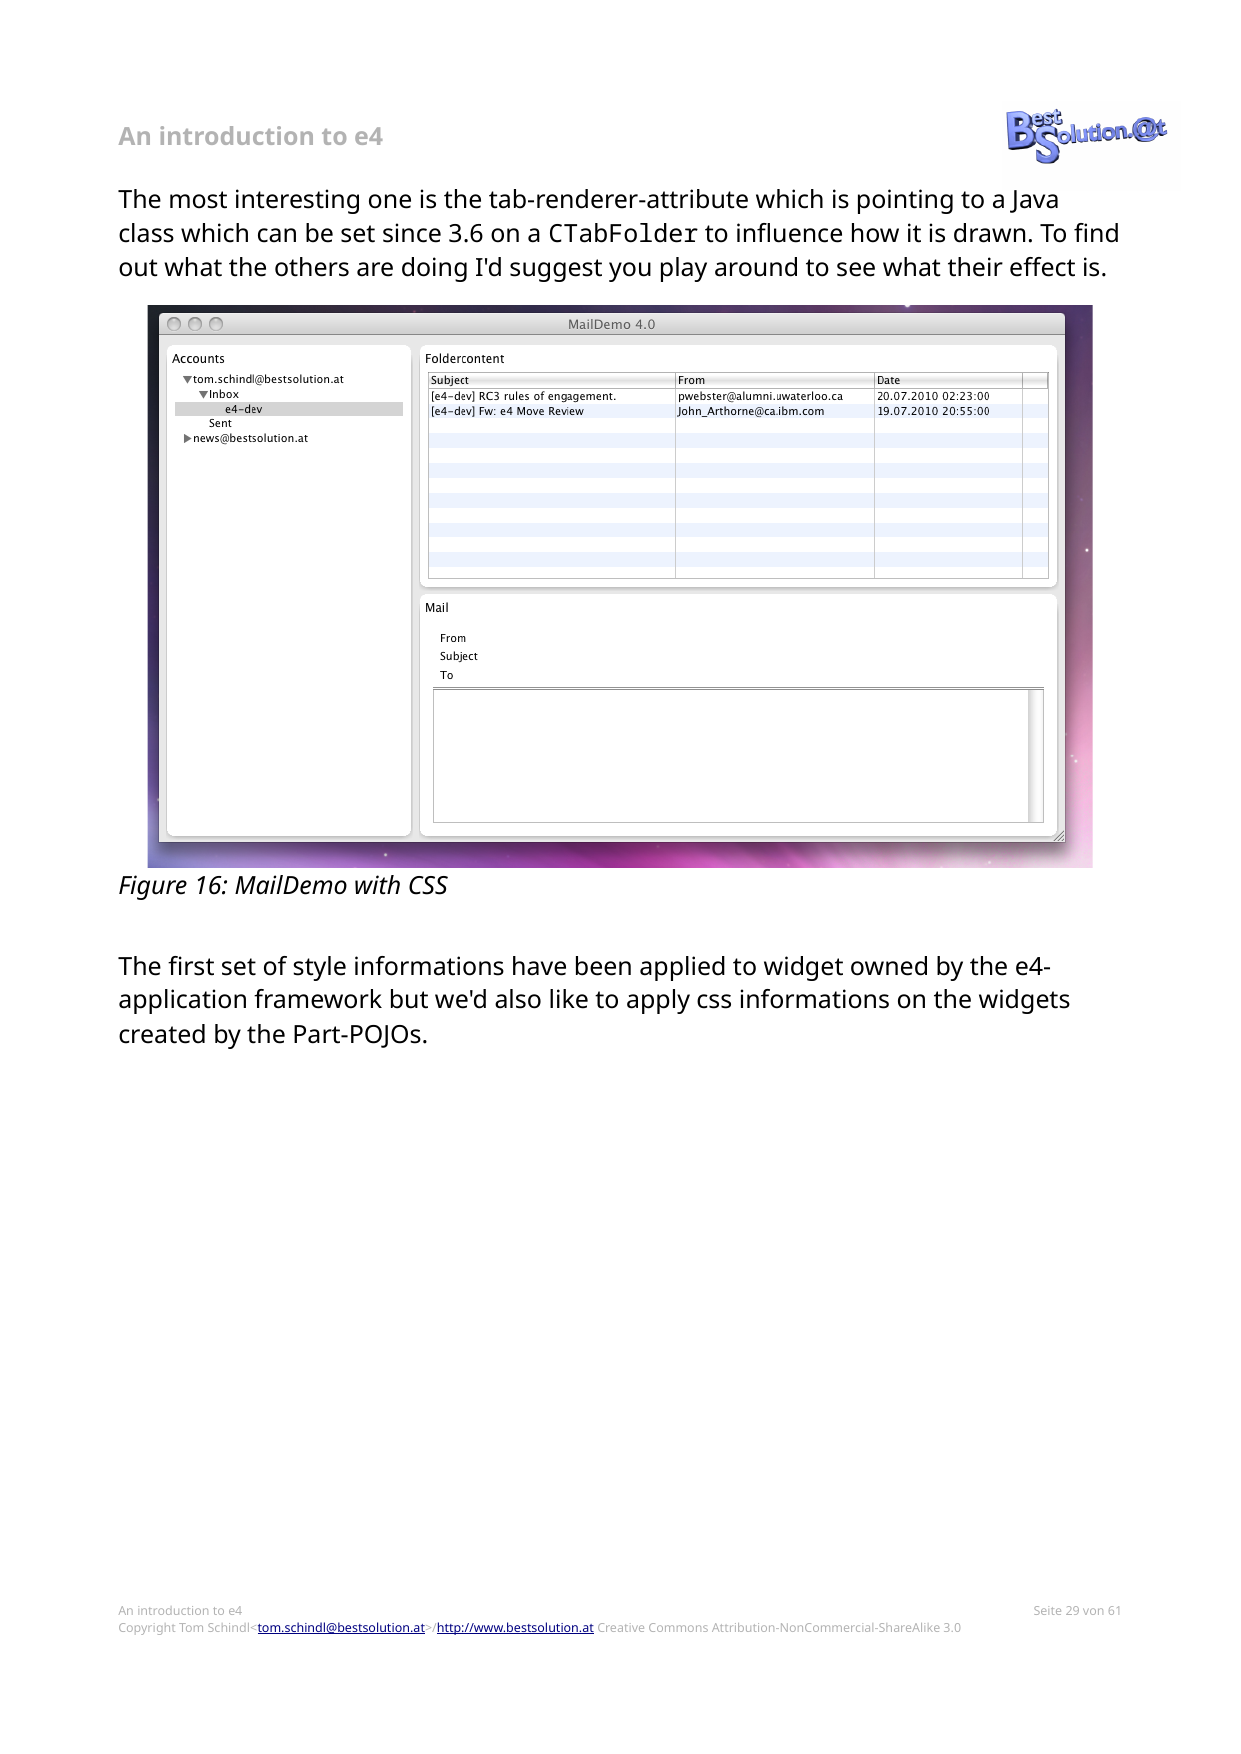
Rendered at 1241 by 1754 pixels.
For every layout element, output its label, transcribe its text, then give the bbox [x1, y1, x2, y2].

picture [147, 305, 1093, 868]
text Figure 16: MailDemo with CSS [118, 868, 1122, 902]
text The most interesting one is the tab-renderer-attribute which is pointing to a Java class which can be set since 3.6 on a CTabFolder to influence how it is drawn. To find out what the others are doing I'd suggest you play around to see what their effect is. [118, 182, 1122, 284]
text The first set of style informations have been applied to widget owned by the e4-application framework but we'd also like to apply css informations on the widgets created by the Part-POJOs. [118, 948, 1122, 1050]
picture [1002, 101, 1181, 191]
